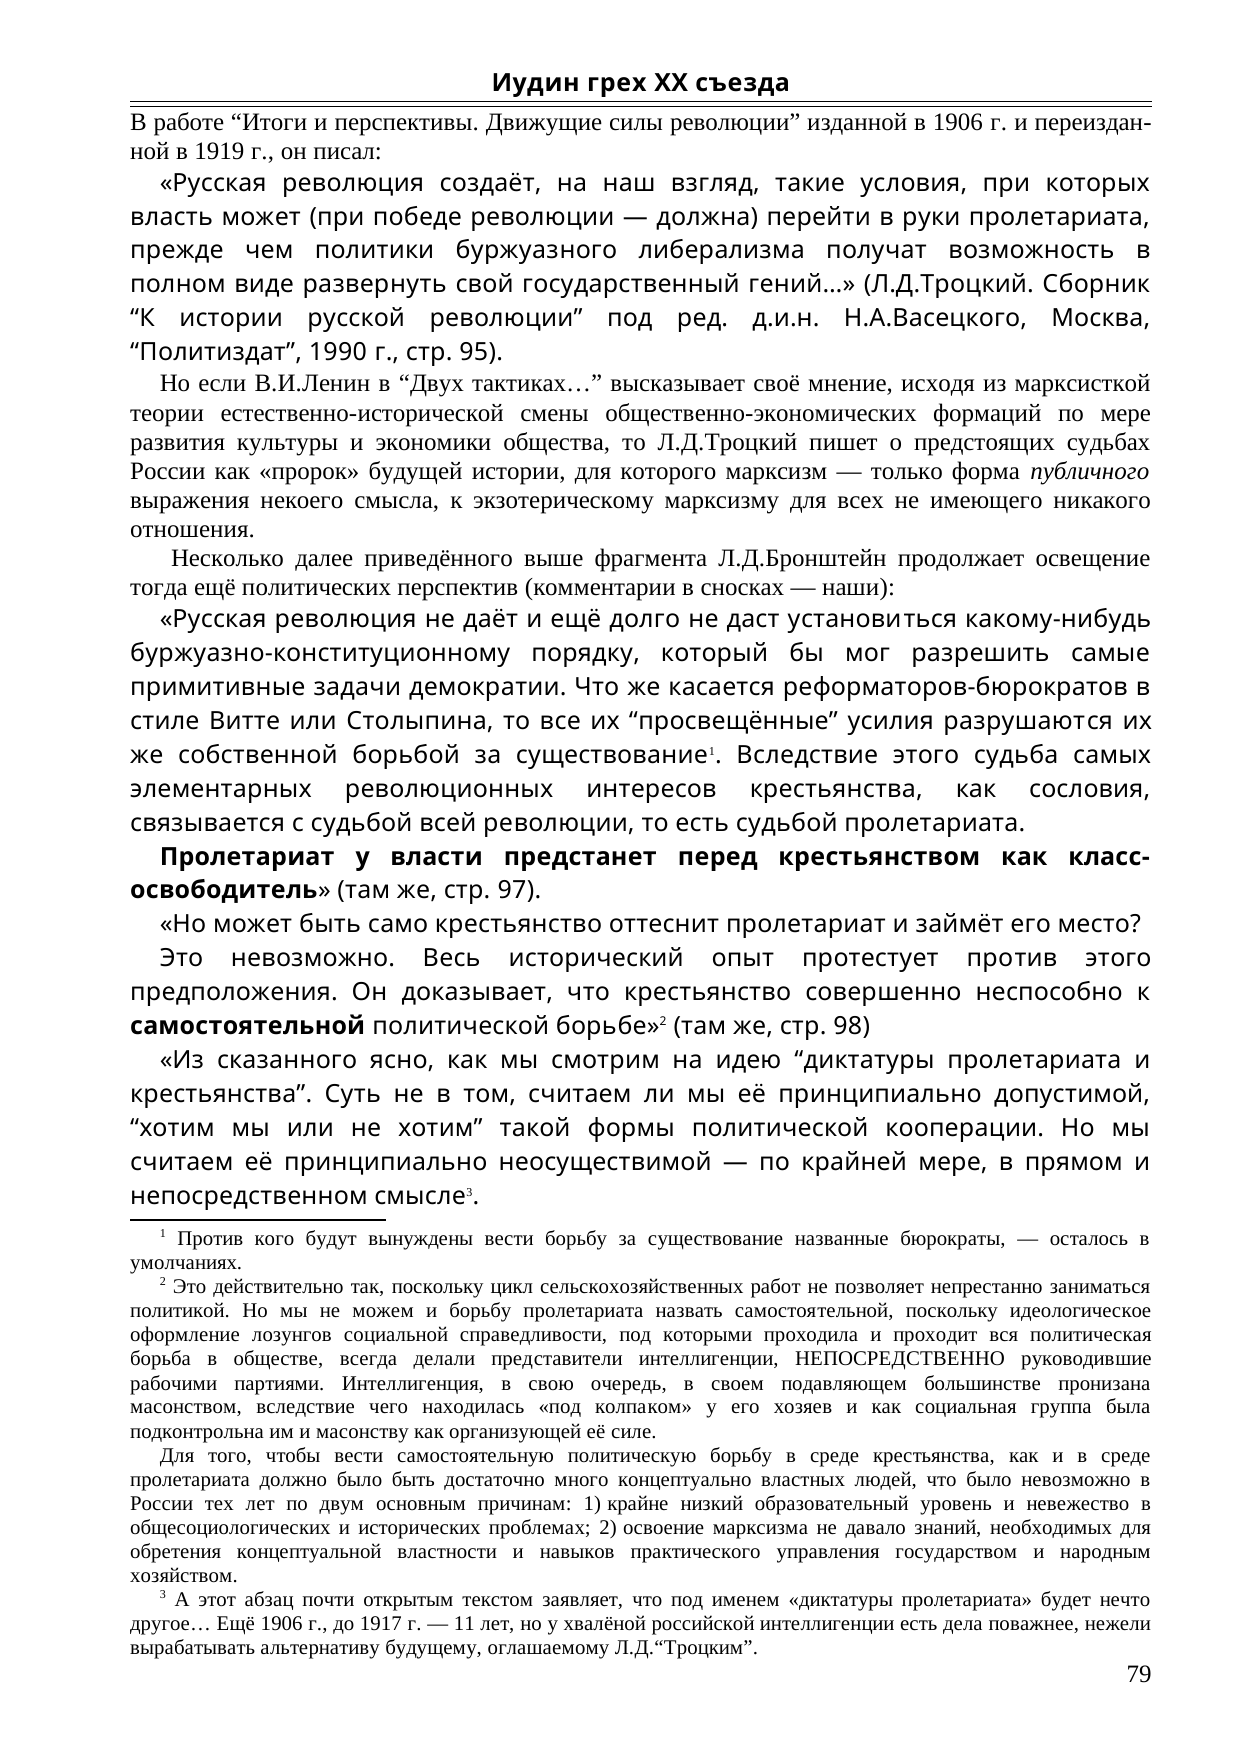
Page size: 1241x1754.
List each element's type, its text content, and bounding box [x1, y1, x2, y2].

text В работе “Итоги и перспективы. Движущие силы революции” изданной в 1906 г. и переиздан­ной в 1919 г., он писал: [130, 107, 1152, 164]
text «Из сказанного ясно, как мы смотрим на идею “диктатуры пролетариата и крестьянства”. Суть не в том, считаем ли мы её принципиально допустимой, “хотим мы или не хотим” такой формы политической кооперации. Но мы считаем её принципиально неосуществимой — по крайней мере, в прямом и непосредственном смысле. [130, 1042, 1152, 1212]
text «Русская революция создаёт, на наш взгляд, такие условия, при которых власть может (при победе революции — должна) перейти в руки пролетариата, прежде чем политики буржуаз­ного либерализма получат возможность в полном виде развер­нуть свой государственный гений…» (Л.Д.Троцкий. Сборник “К истории русской революции” под ред. д.и.н. Н.А.Васецкого, Москва, “Политиздат”, 1990 г., стр. 95). [130, 164, 1152, 368]
text Для того, чтобы вести самостоятельную политическую борьбу в среде крестьянства, как и в среде пролетариата должно было быть достаточно много концептуально властных людей, что было невозможно в России тех лет по двум основным причинам: 1) крайне низкий образовательный уровень и невежество в общесоциологических и исторических проблемах; 2) освоение марксизма не давало знаний, необходимых для обретения концептуальной властности и навыков практического управления государством и народным хозяйством. [130, 1442, 1152, 1587]
text А этот абзац почти открытым текстом заявляет, что под именем «диктатуры пролетариата» будет нечто другое… Ещё 1906 г., до 1917 г. — 11 лет, но у хвалёной российской интеллигенции есть дела поважнее, нежели вырабатывать альтернативу будущему, оглашаемому Л.Д.“Троцким”. [130, 1587, 1152, 1659]
text «Русская революция не даёт и ещё долго не даст установи­ться какому-нибудь буржуазно-конституционному порядку, который бы мог разрешить самые примитивные задачи демокра­тии. Что же касается реформаторов-бюрократов в стиле Витте или Сто­лыпина, то все их “просвещённые” усилия разрушают­ся их же собственной борьбой за существование. Вследствие этого судьба самых элементарных революционных интересов крестьянства, как сословия, связывается с судьбой всей ре­волюции, то есть судьбой пролетариата. [130, 601, 1152, 838]
text Это действительно так, поскольку цикл сельскохозяйственных работ не позволяет непрестанно заниматься политикой. Но мы не можем и борьбу пролетариата назвать самостоя­тельной, поскольку идеологическое оформление лозунгов со­циальной справедливости, под которыми проходила и прохо­дит вся политическая борьба в обществе, всегда делали пред­ставители интеллигенции, НЕПОСРЕДСТВЕННО руководив­шие рабочими партиями. Интеллигенция, в свою очередь, в своем подавляющем большинстве пронизана масонством, вследствие чего находилась «под колпа­ком» у его хозяев и как социальная группа была подконтрольна им и масонству как организующей её силе. [130, 1274, 1152, 1442]
text Но если В.И.Ленин в “Двух тактиках…” высказывает своё мнение, исходя из марксисткой теории естественно-исторической смены общественно-экономических формаций по мере развития культуры и экономики общества, то Л.Д.Троцкий пишет о предстоящих судьбах России как «пророк» будущей истории, для которого марксизм — только форма публичного выражения некоего смысла, к экзотерическому марксизму для всех не имеющего никакого отношения. [130, 368, 1152, 543]
text Против кого будут вынуждены вести борьбу за существование названные бюрократы, — осталось в умолчаниях. [130, 1226, 1152, 1274]
text Несколько далее приведённого выше фрагмента Л.Д.Бронштейн продолжает освещение тогда ещё политических перспектив (комментарии в сносках — наши): [130, 543, 1152, 601]
text Это невозможно. Весь исторический опыт протестует про­тив этого предположения. Он доказывает, что крестьянство совершенно неспособно к самостоятельной политической борь­бе» (там же, стр. 98) [130, 940, 1152, 1042]
text «Но может быть само крестьянство оттеснит пролетариат и займёт его место? [130, 906, 1152, 940]
text Пролетариат у власти предстанет перед крестьянством как класс-освободитель» (там же, стр. 97). [130, 838, 1152, 906]
